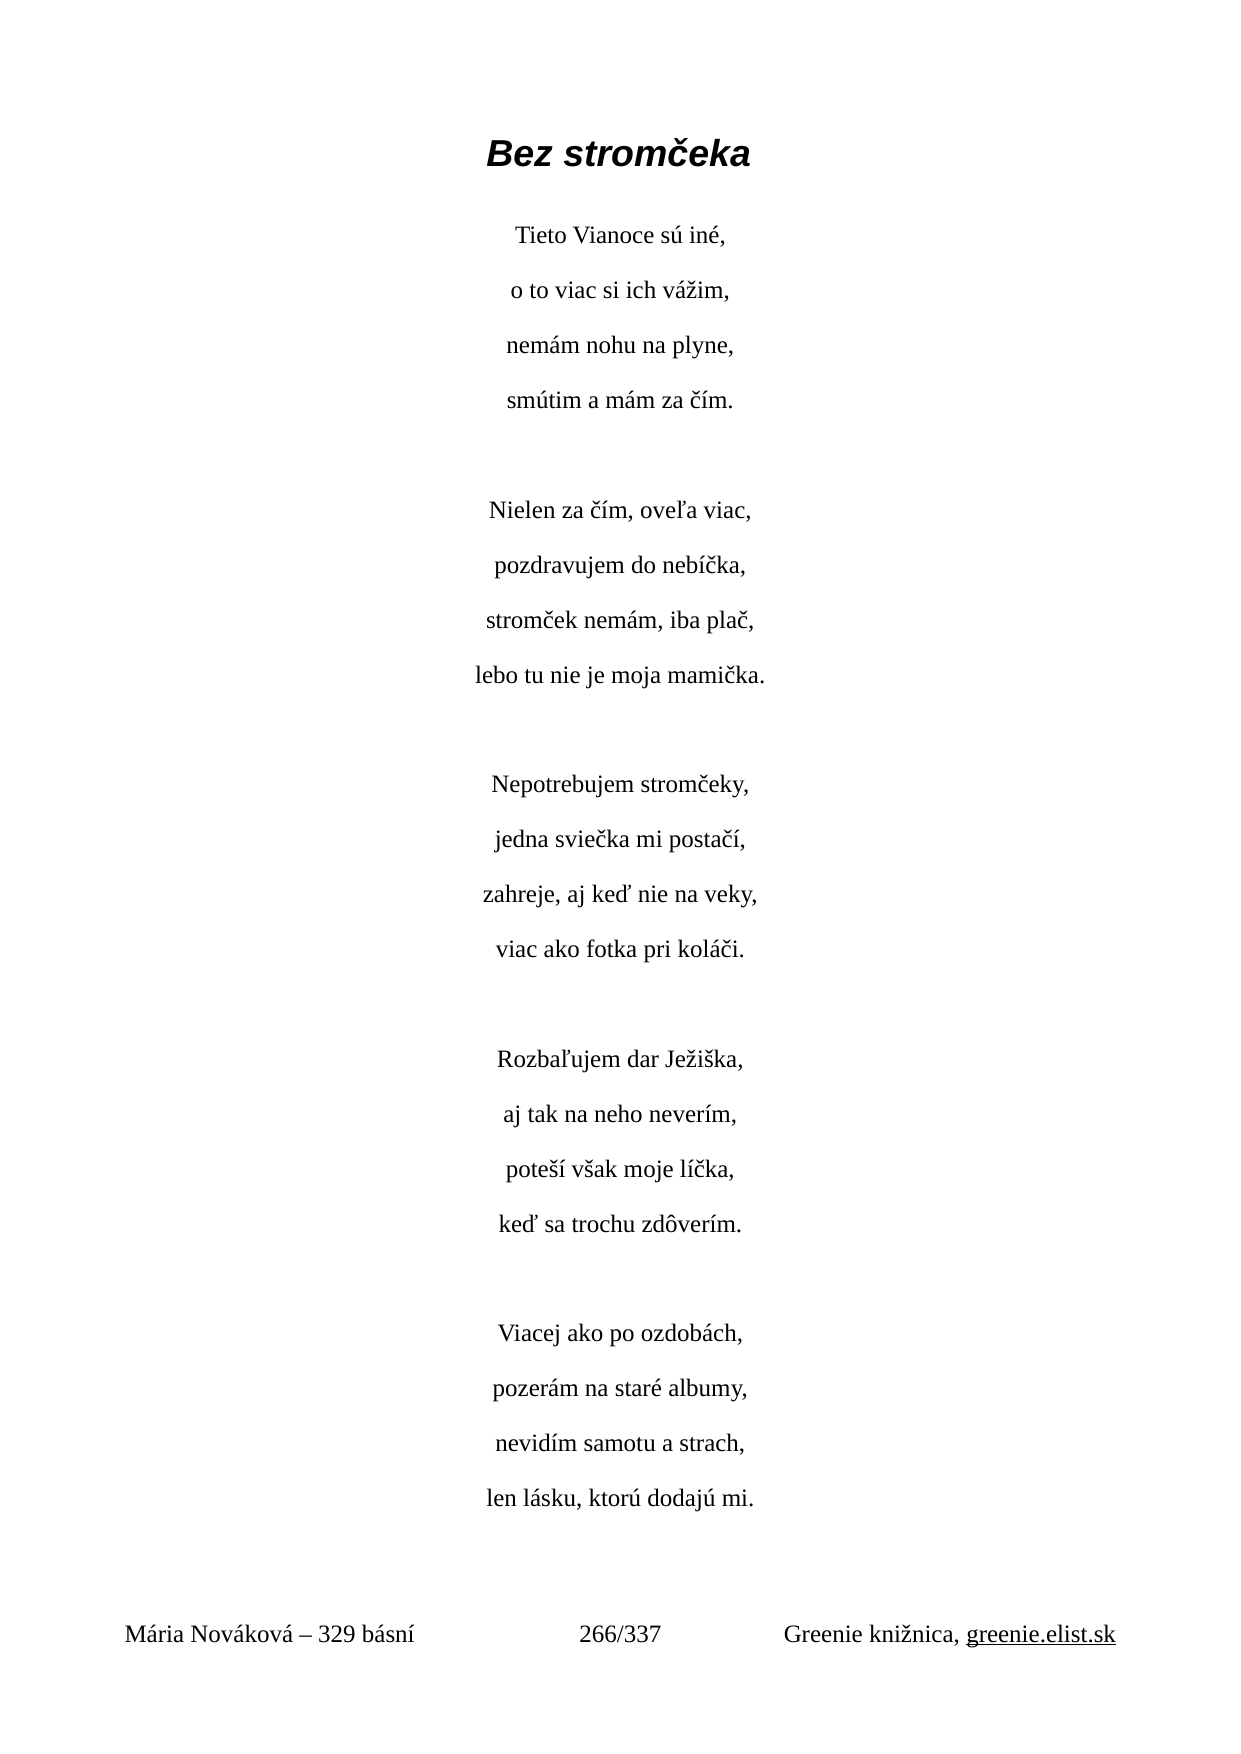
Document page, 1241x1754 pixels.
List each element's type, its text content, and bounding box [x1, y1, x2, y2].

text jedna sviečka mi postačí, [106, 824, 1134, 853]
text smútim a mám za čím. [106, 385, 1134, 414]
text Nepotrebujem stromčeky, [106, 769, 1134, 798]
text pozerám na staré albumy, [106, 1373, 1134, 1402]
text Rozbaľujem dar Ježiška, [106, 1044, 1134, 1073]
text zahreje, aj keď nie na veky, [106, 879, 1134, 908]
text viac ako fotka pri koláči. [106, 934, 1134, 963]
text nevidím samotu a strach, [106, 1428, 1134, 1457]
text lebo tu nie je moja mamička. [106, 660, 1134, 688]
subtitle Bez stromčeka [106, 131, 1134, 174]
text pozdravujem do nebíčka, [106, 550, 1134, 579]
text nemám nohu na plyne, [106, 330, 1134, 359]
text keď sa trochu zdôverím. [106, 1209, 1134, 1237]
text Viacej ako po ozdobách, [106, 1318, 1134, 1347]
text stromček nemám, iba plač, [106, 605, 1134, 633]
text len lásku, ktorú dodajú mi. [106, 1483, 1134, 1512]
text aj tak na neho neverím, [106, 1099, 1134, 1128]
text poteší však moje líčka, [106, 1154, 1134, 1182]
text o to viac si ich vážim, [106, 275, 1134, 304]
text Nielen za čím, oveľa viac, [106, 495, 1134, 524]
text Tieto Vianoce sú iné, [106, 221, 1134, 249]
